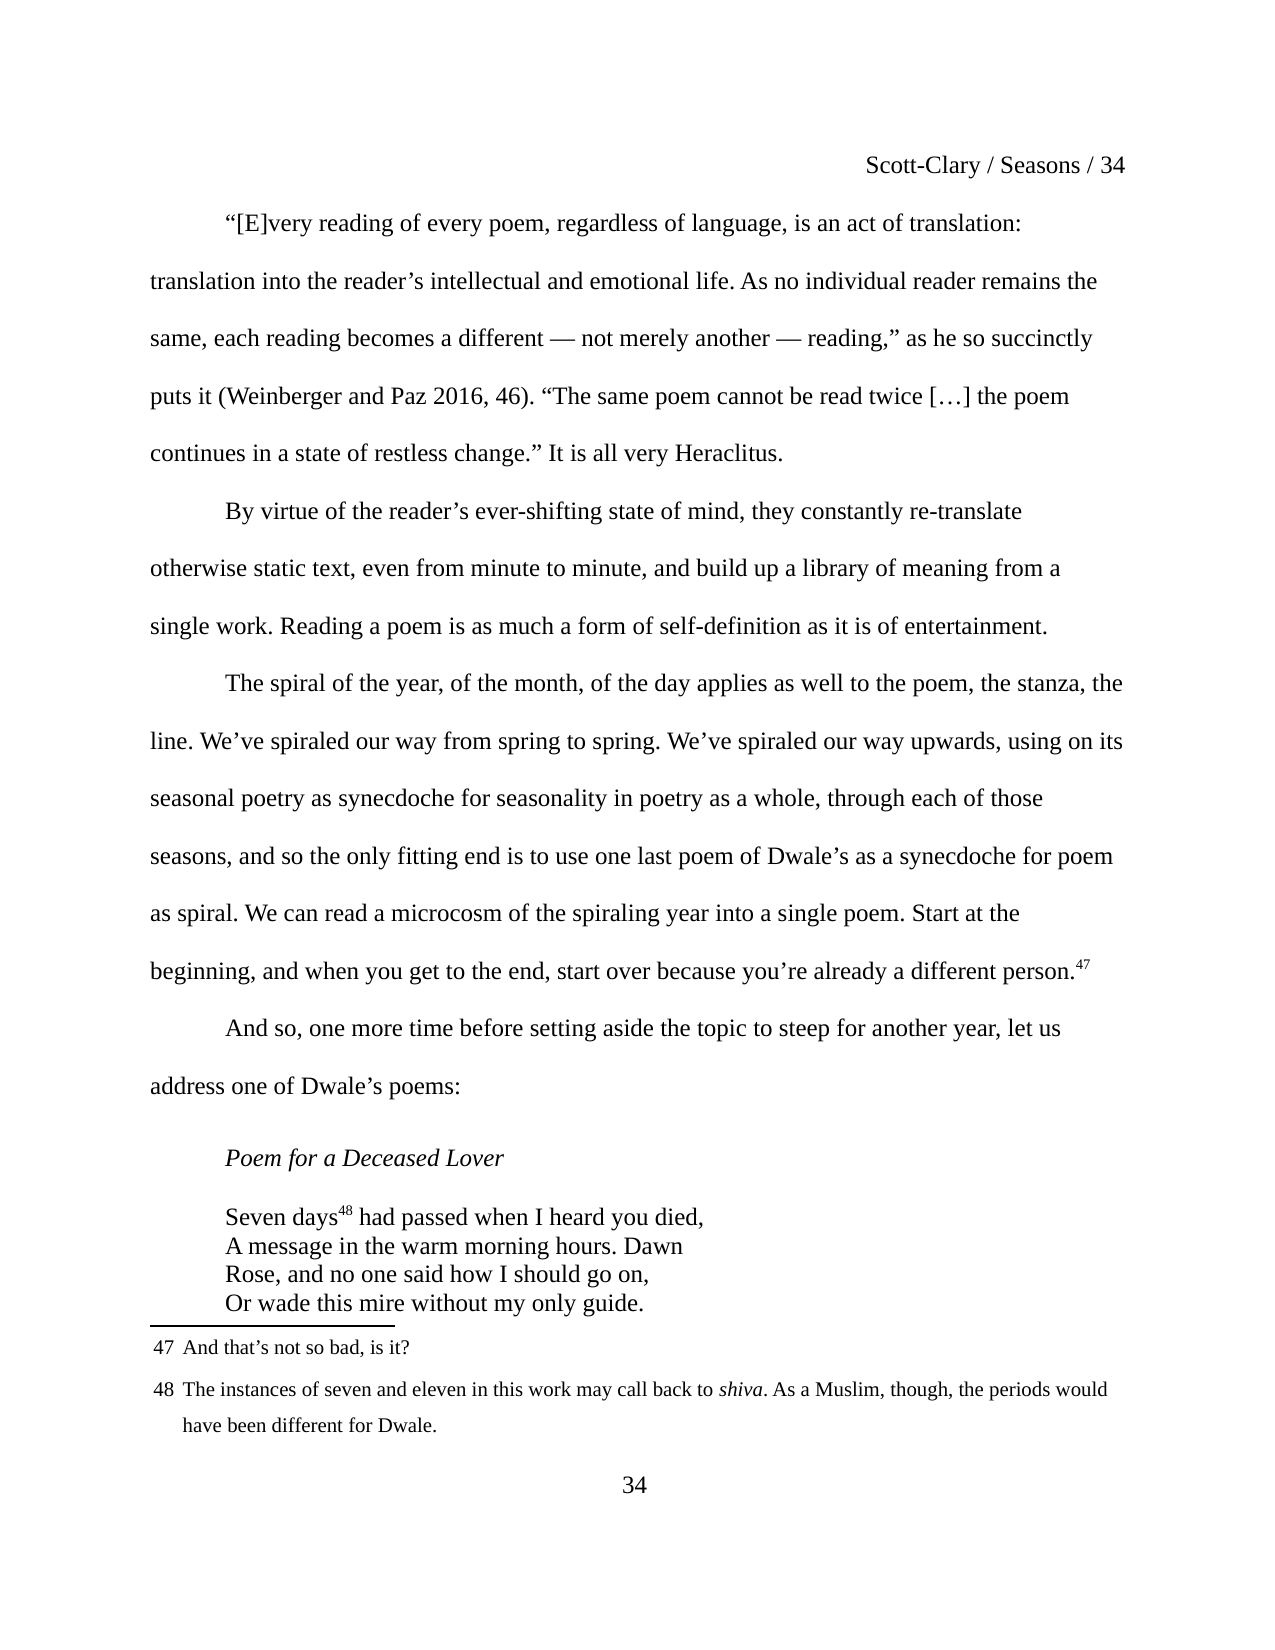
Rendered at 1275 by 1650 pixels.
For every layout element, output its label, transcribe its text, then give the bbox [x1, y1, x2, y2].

text Poem for a Deceased Lover [225, 1143, 1125, 1172]
text The instances of seven and eleven in this work may call back to shiva. As a Muslim, though, the periods would have been different for Dwale. [150, 1374, 1125, 1440]
text And that’s not so bad, is it? [150, 1332, 1125, 1362]
text By virtue of the reader’s ever-shifting state of mind, they constantly re-translate otherwise static text, even from minute to minute, and build up a library of meaning from a single work. Reading a poem is as much a form of self-definition as it is of entertainment. [150, 496, 1125, 639]
text And so, one more time before setting aside the topic to steep for another year, let us address one of Dwale’s poems: [150, 1013, 1125, 1099]
text The spiral of the year, of the month, of the day applies as well to the poem, the stanza, the line. We’ve spiraled our way from spring to spring. We’ve spiraled our way upwards, using on its seasonal poetry as synecdoche for seasonality in poetry as a whole, through each of those seasons, and so the only fitting end is to use one last poem of Dwale’s as a synecdoche for poem as spiral. We can read a microcosm of the spiraling year into a single poem. Start at the beginning, and when you get to the end, start over because you’re already a different person. [150, 668, 1125, 984]
text Seven days had passed when I heard you died, A message in the warm morning hours. Dawn Rose, and no one said how I should go on, Or wade this mire without my only guide. [225, 1202, 1125, 1317]
text “[E]very reading of every poem, regardless of language, is an act of translation: translation into the reader’s intellectual and emotional life. As no individual reader remains the same, each reading becomes a different — not merely another — reading,” as he so succinctly puts it (Weinberger and Paz 2016, 46). “The same poem cannot be read twice […] the poem continues in a state of restless change.” It is all very Heraclitus. [150, 208, 1125, 467]
